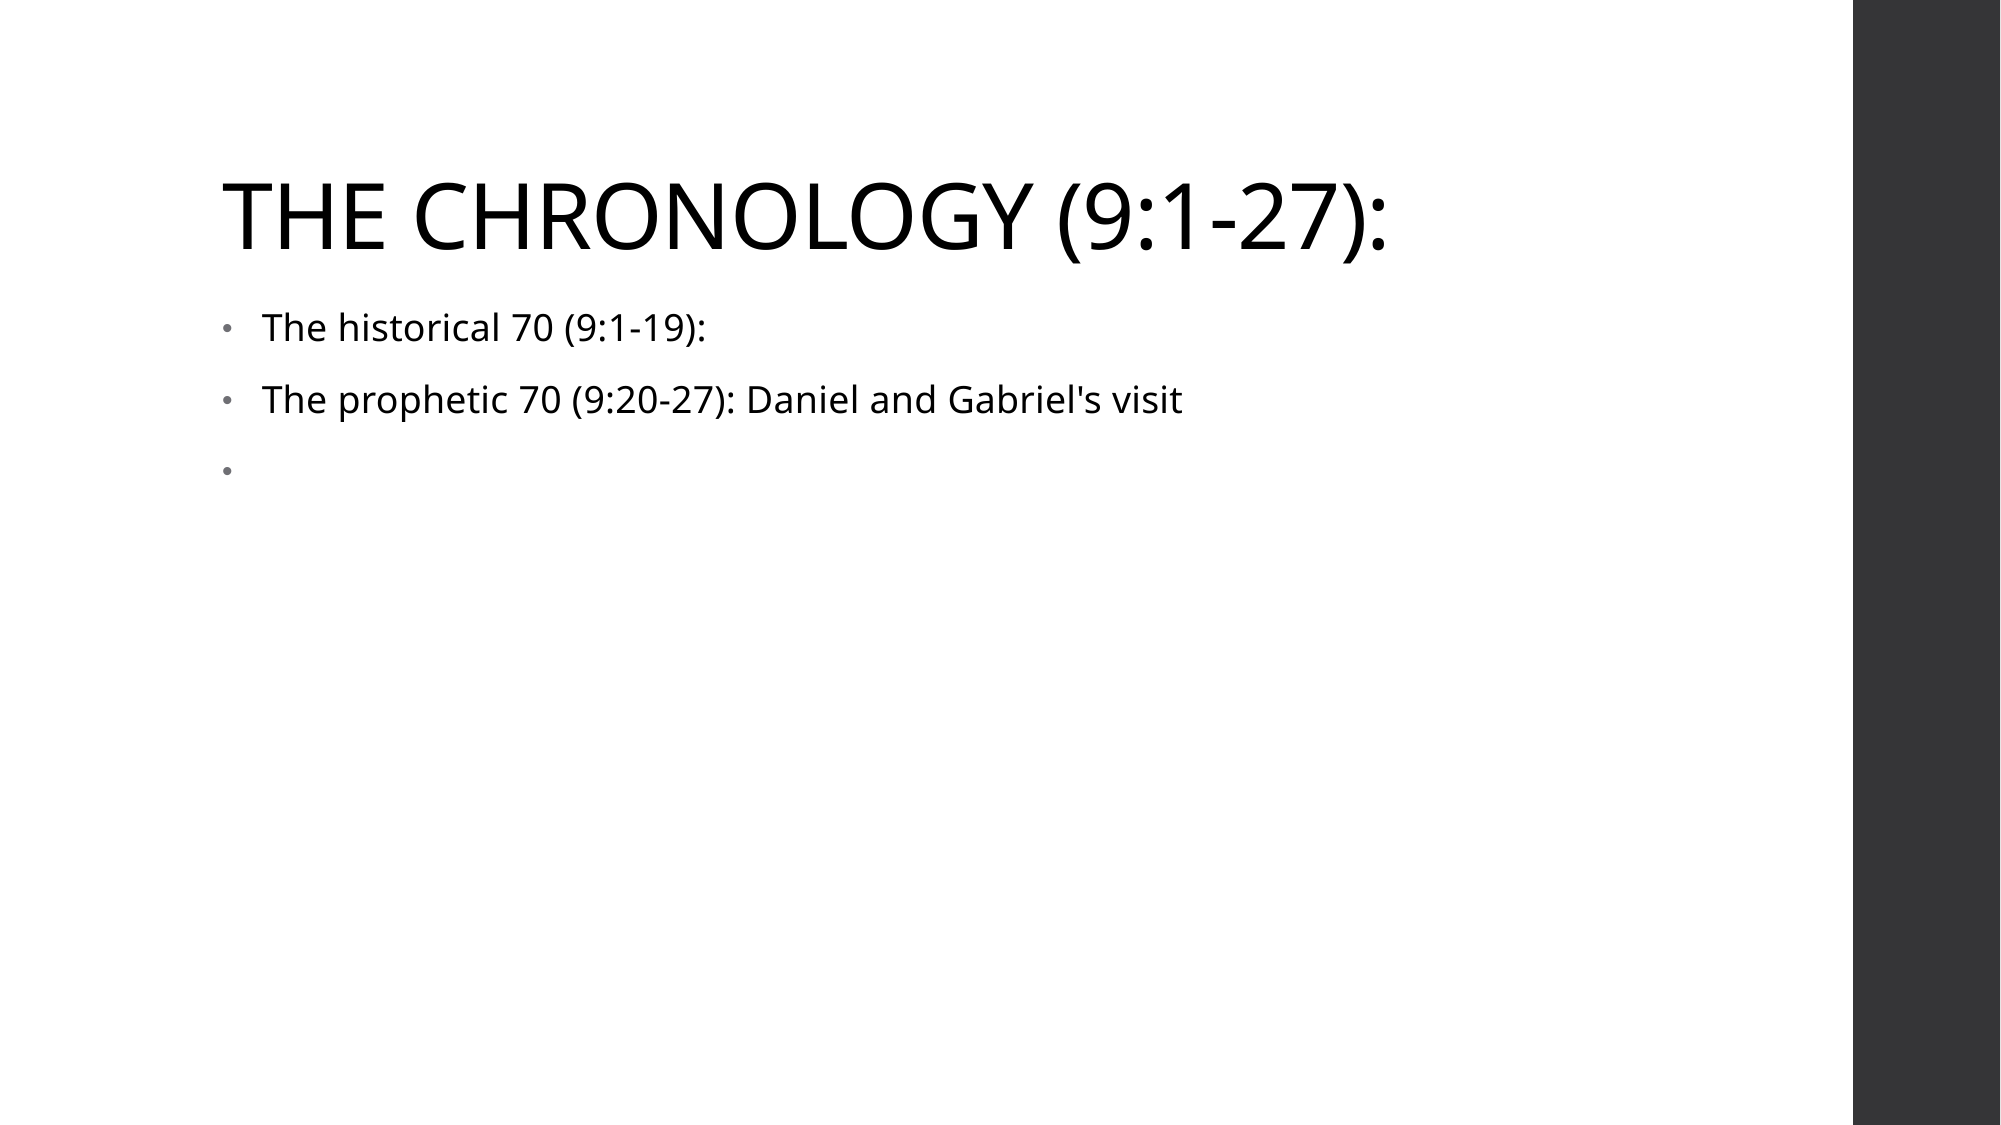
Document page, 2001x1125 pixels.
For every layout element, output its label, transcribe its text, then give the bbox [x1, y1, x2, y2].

title THE CHRONOLOGY (9:1-27): [206, 60, 1797, 278]
list The historical 70 (9:1-19): The prophetic 70 (9:20-27): Daniel and Gabriel's visit [206, 299, 1617, 1014]
